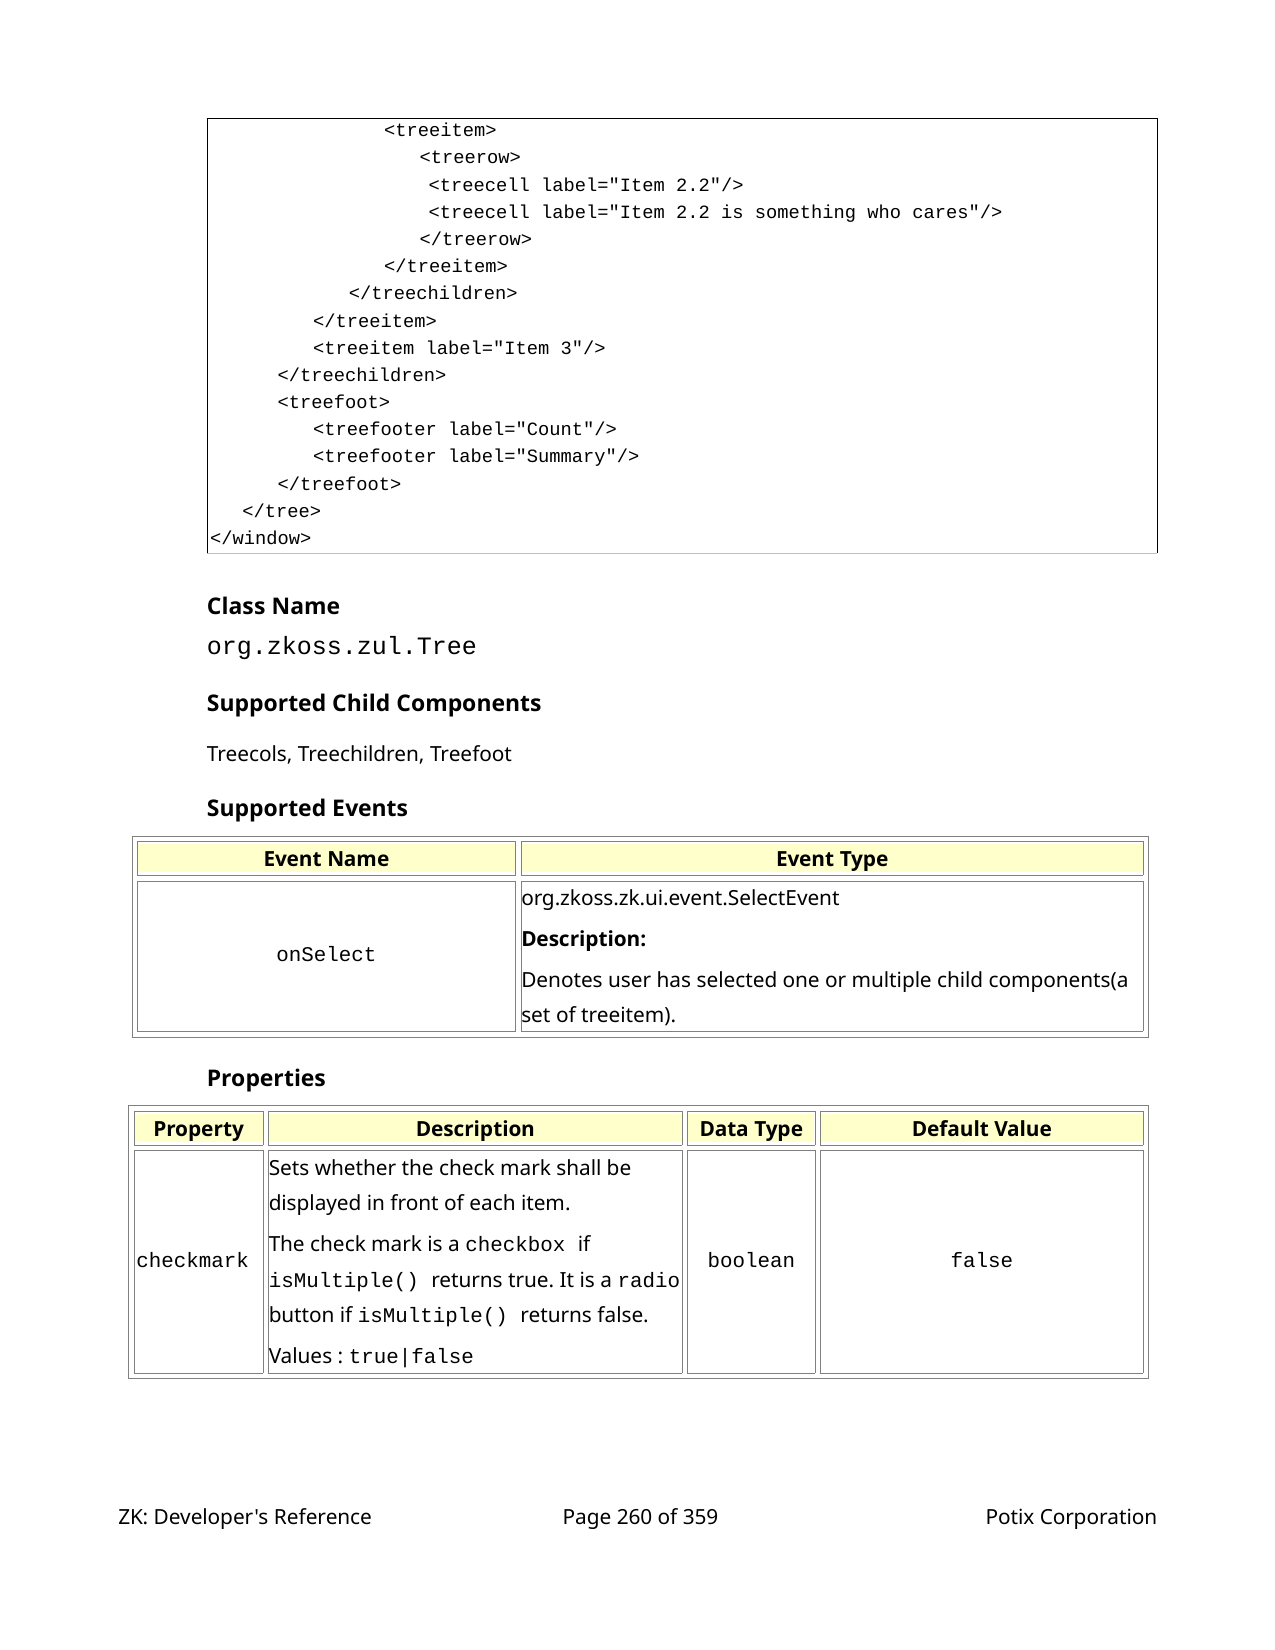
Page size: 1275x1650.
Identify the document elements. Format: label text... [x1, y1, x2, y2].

text Treecols, Treechildren, Treefoot [207, 739, 1157, 767]
text <treefooter label="Count"/> [208, 417, 1157, 441]
text <treefooter label="Summary"/> [208, 444, 1157, 469]
table_cell false [818, 1145, 1146, 1373]
subtitle Properties [207, 1062, 1157, 1093]
text <treecell label="Item 2.2 is something who cares"/> [208, 200, 1157, 224]
table_header Description [266, 1106, 685, 1145]
table_cell boolean [685, 1145, 817, 1373]
table_cell org.zkoss.zk.ui.event.SelectEvent Description: Denotes user has selected one or multiple child components(a set of treeitem). [518, 875, 1146, 1031]
subtitle Supported Child Components [207, 687, 1157, 718]
subtitle Supported Events [207, 792, 1157, 823]
text org.zkoss.zul.Tree [207, 633, 1157, 662]
text </treeitem> [208, 254, 1157, 278]
table_header Event Name [134, 837, 518, 875]
text <treecell label="Item 2.2"/> [208, 172, 1157, 197]
text <treeitem label="Item 3"/> [208, 336, 1157, 360]
table_header Event Type [518, 837, 1146, 875]
text </treerow> [208, 227, 1157, 251]
table_cell checkmark [131, 1145, 266, 1373]
table_header Property [131, 1106, 266, 1145]
text <treefoot> [208, 390, 1157, 414]
text </window> [208, 526, 1157, 553]
text <treeitem> [208, 119, 1157, 142]
text </treefoot> [208, 472, 1157, 496]
subtitle Class Name [207, 590, 1157, 621]
text <treerow> [208, 145, 1157, 169]
text </treeitem> [208, 308, 1157, 333]
table_header Data Type [685, 1106, 817, 1145]
table_header Default Value [818, 1106, 1146, 1145]
text </treechildren> [208, 281, 1157, 306]
table_cell onSelect [134, 875, 518, 1031]
text </treechildren> [208, 363, 1157, 387]
text </tree> [208, 499, 1157, 523]
table_cell Sets whether the check mark shall be displayed in front of each item. The check mark is a checkbox if isMultiple() returns true. It is a radio button if isMultiple() returns false. Values : true|false [266, 1145, 685, 1373]
